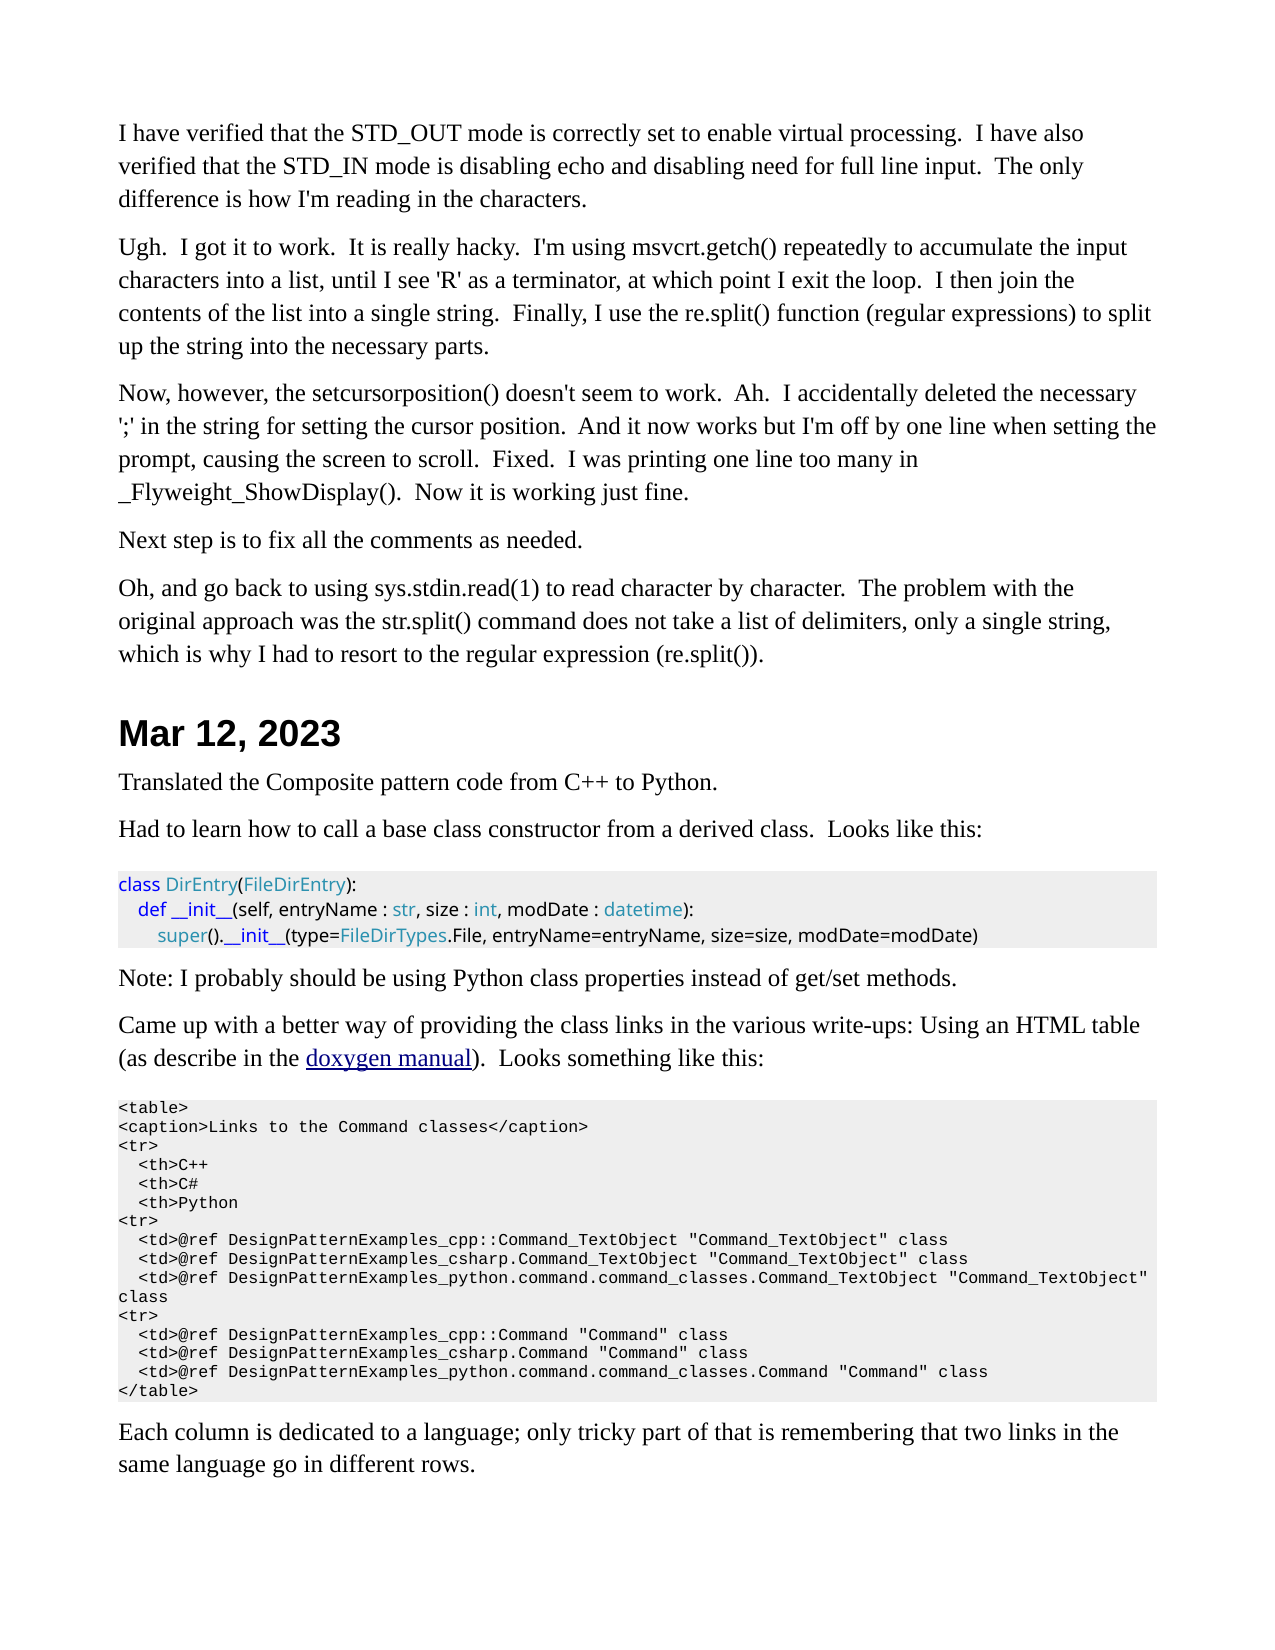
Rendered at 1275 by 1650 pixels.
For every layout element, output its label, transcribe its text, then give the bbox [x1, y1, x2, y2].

subtitle Mar 12, 2023 [118, 711, 1157, 754]
text <th>C++ [118, 1156, 1157, 1175]
text <table> [118, 1100, 1157, 1119]
text Each column is dedicated to a language; only tricky part of that is remembering that two links in the same language go in different rows. [118, 1417, 1157, 1478]
text Came up with a better way of providing the class links in the various write-ups: Using an HTML table (as describe in the doxygen manual). Looks something like this: [118, 1010, 1157, 1072]
text def __init__(self, entryName : str, size : int, modDate : datetime): [118, 897, 1157, 922]
text Ugh. I got it to work. It is really hacky. I'm using msvcrt.getch() repeatedly to accumulate the input characters into a list, until I see 'R' as a terminator, at which point I exit the loop. I then join the contents of the list into a single string. Finally, I use the re.split() function (regular expressions) to split up the string into the necessary parts. [118, 232, 1157, 359]
text </table> [118, 1383, 1157, 1402]
text super().__init__(type=FileDirTypes.File, entryName=entryName, size=size, modDate=modDate) [118, 922, 1157, 948]
text Note: I probably should be using Python class properties instead of get/set methods. [118, 963, 1157, 991]
text Had to learn how to call a base class constructor from a derived class. Looks like this: [118, 814, 1157, 843]
text <td>@ref DesignPatternExamples_cpp::Command "Command" class [118, 1326, 1157, 1345]
text Now, however, the setcursorposition() doesn't seem to work. Ah. I accidentally deleted the necessary ';' in the string for setting the cursor position. And it now works but I'm off by one line when setting the prompt, causing the screen to scroll. Fixed. I was printing one line too many in _Flyweight_ShowDisplay(). Now it is working just fine. [118, 378, 1157, 506]
text <caption>Links to the Command classes</caption> [118, 1119, 1157, 1138]
text class DirEntry(FileDirEntry): [118, 871, 1157, 897]
text <tr> [118, 1213, 1157, 1232]
text <tr> [118, 1138, 1157, 1156]
text <th>C# [118, 1175, 1157, 1194]
text <td>@ref DesignPatternExamples_cpp::Command_TextObject "Command_TextObject" class [118, 1232, 1157, 1251]
text Next step is to fix all the comments as needed. [118, 525, 1157, 554]
text <td>@ref DesignPatternExamples_csharp.Command "Command" class [118, 1345, 1157, 1364]
text <td>@ref DesignPatternExamples_python.command.command_classes.Command "Command" class [118, 1364, 1157, 1383]
text <th>Python [118, 1194, 1157, 1213]
text <tr> [118, 1307, 1157, 1326]
text Oh, and go back to using sys.stdin.read(1) to read character by character. The problem with the original approach was the str.split() command does not take a list of delimiters, only a single string, which is why I had to resort to the regular expression (re.split()). [118, 573, 1157, 667]
text <td>@ref DesignPatternExamples_python.command.command_classes.Command_TextObject "Command_TextObject" class [118, 1269, 1157, 1307]
text I have verified that the STD_OUT mode is correctly set to enable virtual processing. I have also verified that the STD_IN mode is disabling echo and disabling need for full line input. The only difference is how I'm reading in the characters. [118, 118, 1157, 213]
text Translated the Composite pattern code from C++ to Python. [118, 767, 1157, 796]
text <td>@ref DesignPatternExamples_csharp.Command_TextObject "Command_TextObject" class [118, 1251, 1157, 1269]
